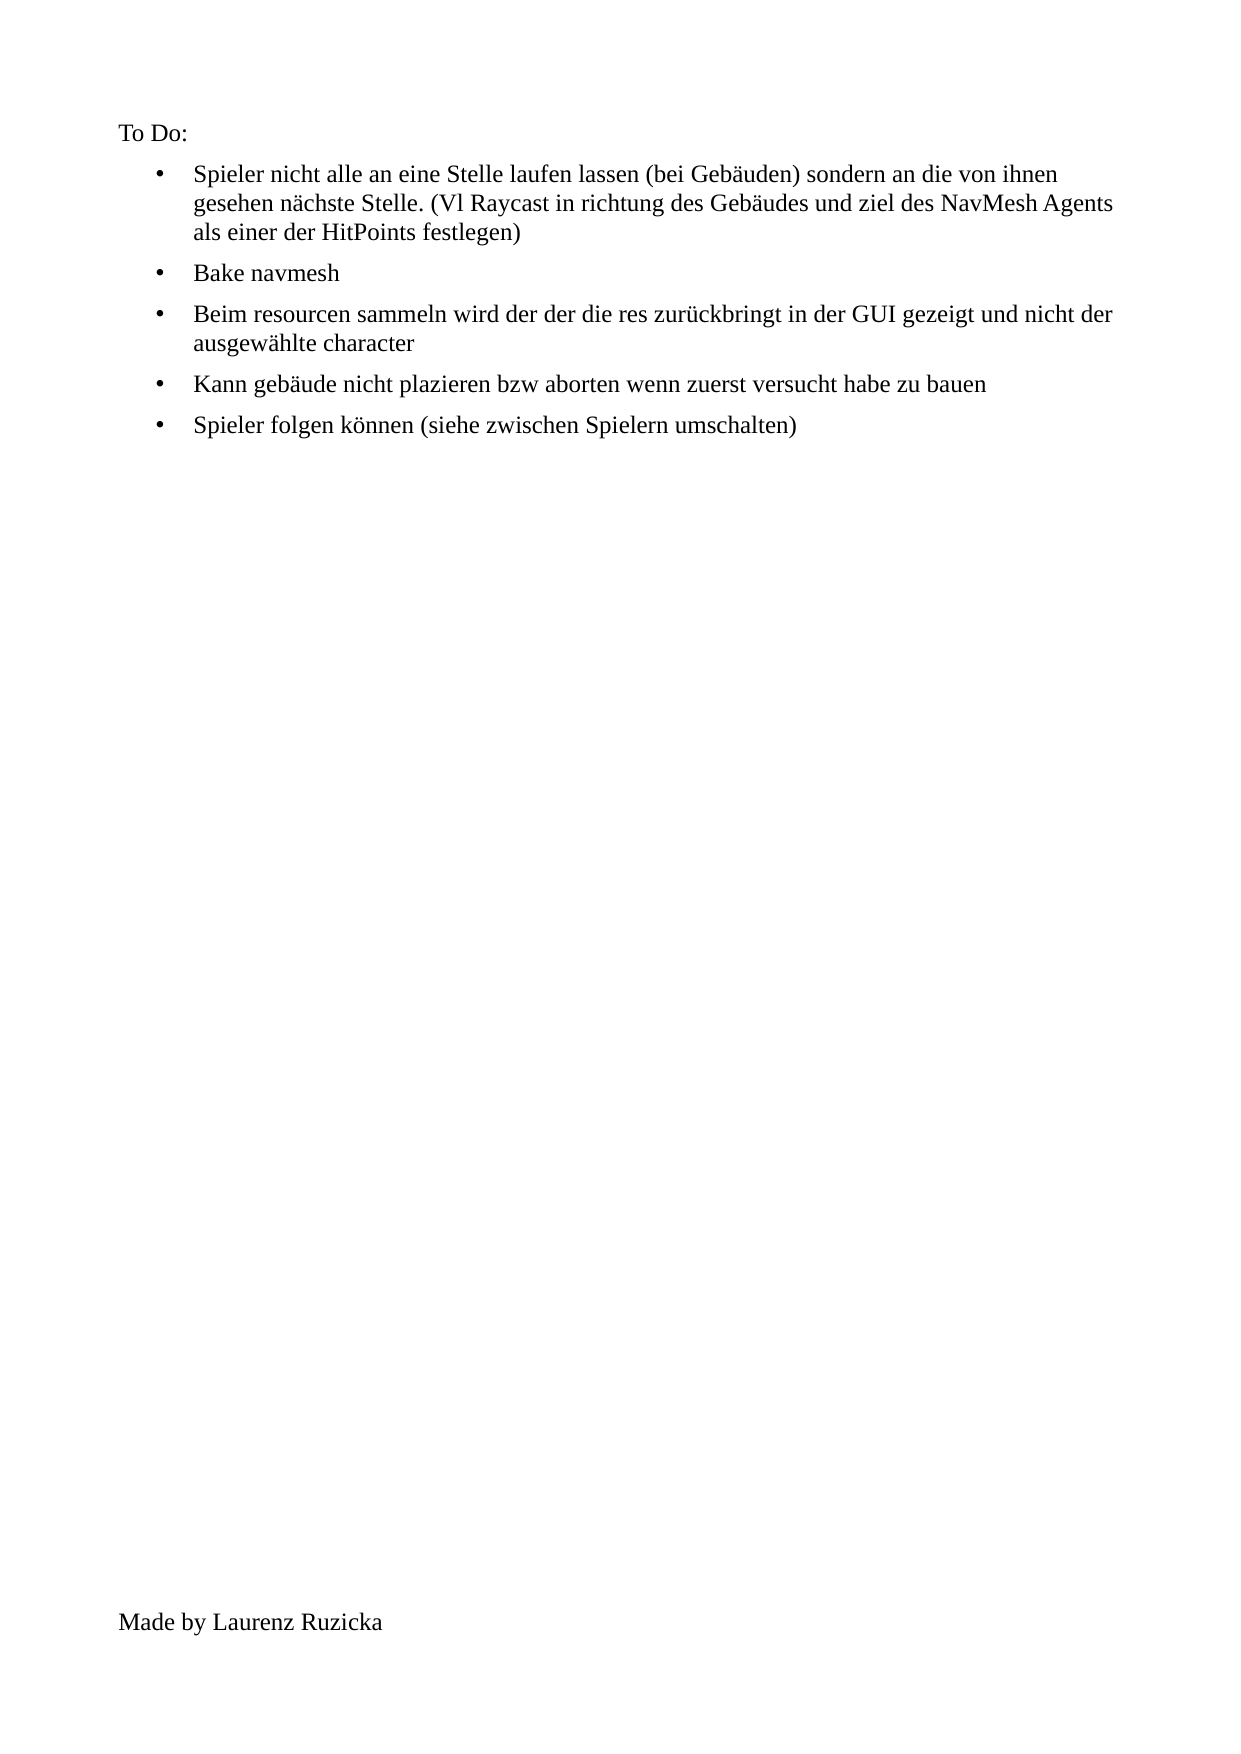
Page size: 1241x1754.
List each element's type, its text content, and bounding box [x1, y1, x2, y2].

list Spieler nicht alle an eine Stelle laufen lassen (bei Gebäuden) sondern an die von ihnen gesehen nächste Stelle. (Vl Raycast in richtung des Gebäudes und ziel des NavMesh Agents als einer der HitPoints festlegen) [156, 159, 1122, 246]
list Bake navmesh [156, 258, 1122, 287]
text To Do: [118, 118, 1122, 147]
list Kann gebäude nicht plazieren bzw aborten wenn zuerst versucht habe zu bauen [156, 369, 1122, 398]
list Spieler folgen können (siehe zwischen Spielern umschalten) [156, 411, 1122, 439]
list Beim resourcen sammeln wird der der die res zurückbringt in der GUI gezeigt und nicht der ausgewählte character [156, 299, 1122, 357]
